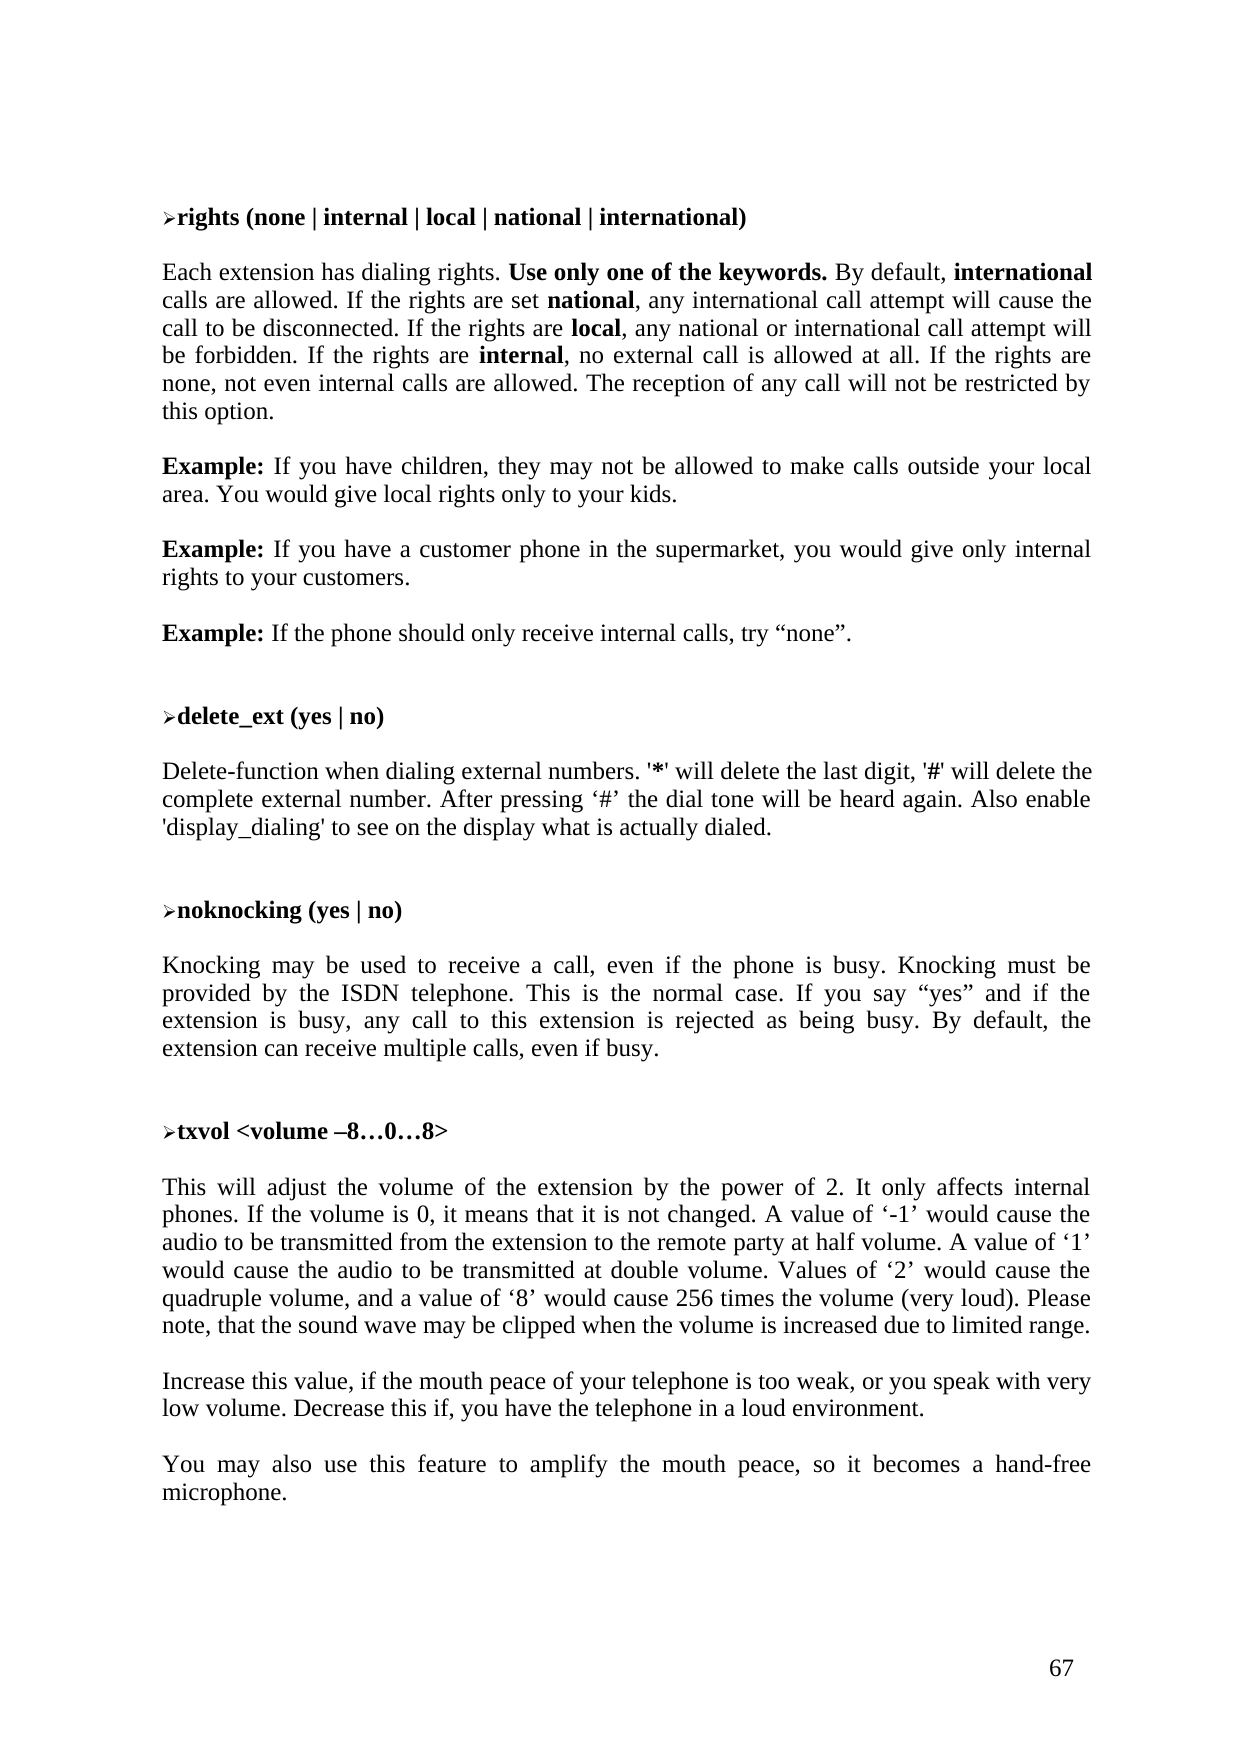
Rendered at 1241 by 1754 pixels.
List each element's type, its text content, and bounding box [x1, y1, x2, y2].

list delete_ext (yes | no) [162, 702, 1092, 729]
list noknocking (yes | no) [162, 896, 1092, 923]
text This will adjust the volume of the extension by the power of 2. It only affects internal phones. If the volume is 0, it means that it is not changed. A value of ‘-1’ would cause the audio to be transmitted from the extension to the remote party at half volume. A value of ‘1’ would cause the audio to be transmitted at double volume. Values of ‘2’ would cause the quadruple volume, and a value of ‘8’ would cause 256 times the volume (very loud). Please note, that the sound wave may be clipped when the volume is increased due to limited range. [162, 1173, 1092, 1339]
text Each extension has dialing rights. Use only one of the keywords. By default, international calls are allowed. If the rights are set national, any international call attempt will cause the call to be disconnected. If the rights are local, any national or international call attempt will be forbidden. If the rights are internal, no external call is allowed at all. If the rights are none, not even internal calls are allowed. The reception of any call will not be restricted by this option. [162, 258, 1092, 425]
text Example: If the phone should only receive internal calls, try “none”. [162, 619, 1092, 646]
text Example: If you have a customer phone in the supermarket, you would give only internal rights to your customers. [162, 536, 1092, 591]
text You may also use this feature to amplify the mouth peace, so it becomes a hand-free microphone. [162, 1450, 1092, 1505]
list txvol <volume –8…0…8> [162, 1117, 1092, 1145]
list rights (none | internal | local | national | international) [162, 203, 1092, 231]
text Delete-function when dialing external numbers. '*' will delete the last digit, '#' will delete the complete external number. After pressing ‘#’ the dial tone will be heard again. Also enable 'display_dialing' to see on the display what is actually dialed. [162, 757, 1092, 840]
text Example: If you have children, they may not be allowed to make calls outside your local area. You would give local rights only to your kids. [162, 452, 1092, 508]
text Increase this value, if the mouth peace of your telephone is too weak, or you speak with very low volume. Decrease this if, you have the telephone in a loud environment. [162, 1367, 1092, 1422]
text Knocking may be used to receive a call, even if the phone is busy. Knocking must be provided by the ISDN telephone. This is the normal case. If you say “yes” and if the extension is busy, any call to this extension is rejected as being busy. By default, the extension can receive multiple calls, even if busy. [162, 951, 1092, 1062]
